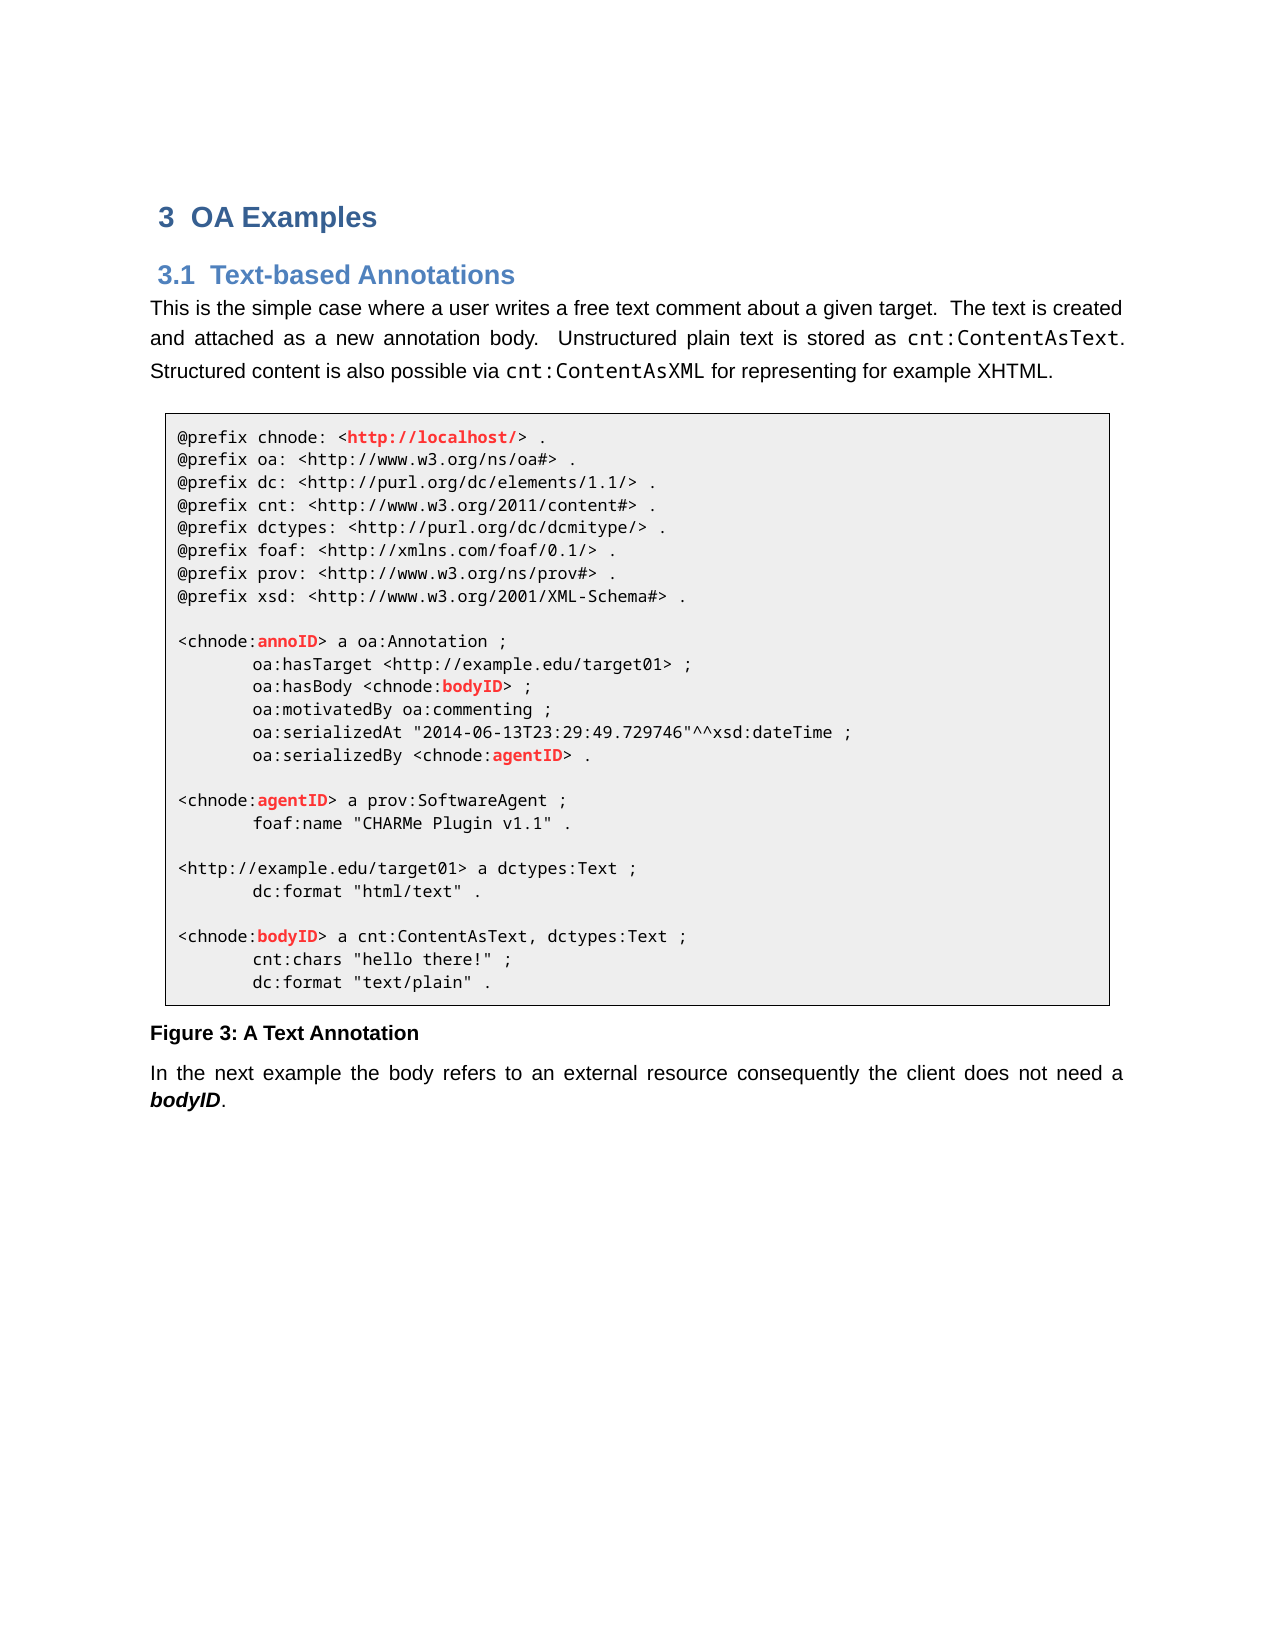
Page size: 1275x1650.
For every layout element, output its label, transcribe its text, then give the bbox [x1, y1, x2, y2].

text <http://example.edu/target01> a dctypes:Text ; [177, 857, 1098, 879]
text <chnode:bodyID> a cnt:ContentAsText, dctypes:Text ; [177, 925, 1098, 948]
text @prefix xsd: <http://www.w3.org/2001/XML-Schema#> . [177, 584, 1098, 607]
subtitle OA Examples [150, 200, 1125, 233]
text oa:motivatedBy oa:commenting ; [177, 698, 1098, 721]
text foaf:name "CHARMe Plugin v1.1" . [177, 811, 1098, 834]
text In the next example the body refers to an external resource consequently the client does not need a bodyID. [150, 1061, 1125, 1112]
text @prefix oa: <http://www.w3.org/ns/oa#> . [177, 448, 1098, 471]
text @prefix dctypes: <http://purl.org/dc/dcmitype/> . [177, 516, 1098, 539]
text @prefix prov: <http://www.w3.org/ns/prov#> . [177, 562, 1098, 584]
text Figure 3: A Text Annotation [150, 401, 1125, 1045]
text oa:hasBody <chnode:bodyID> ; [177, 675, 1098, 698]
text @prefix foaf: <http://xmlns.com/foaf/0.1/> . [177, 539, 1098, 562]
text oa:serializedAt "2014-06-13T23:29:49.729746"^^xsd:dateTime ; [177, 721, 1067, 743]
text cnt:chars "hello there!" ; [177, 948, 1098, 970]
text dc:format "text/plain" . [177, 970, 1098, 993]
text <chnode:annoID> a oa:Annotation ; [177, 630, 1098, 652]
text <chnode:agentID> a prov:SoftwareAgent ; [177, 789, 1067, 811]
text @prefix chnode: <http://localhost/> . [177, 425, 1098, 448]
text oa:serializedBy <chnode:agentID> . [177, 743, 1067, 766]
text oa:hasTarget <http://example.edu/target01> ; [177, 652, 1098, 675]
text @prefix dc: <http://purl.org/dc/elements/1.1/> . [177, 471, 1098, 493]
subtitle Text-based Annotations [150, 259, 1125, 291]
text dc:format "html/text" . [177, 879, 1098, 902]
text @prefix cnt: <http://www.w3.org/2011/content#> . [177, 493, 1098, 516]
text This is the simple case where a user writes a free text comment about a given target. The text is created and attached as a new annotation body. Unstructured plain text is stored as cnt:ContentAsText. Structured content is also possible via cnt:ContentAsXML for representing for example XHTML. [150, 295, 1125, 384]
